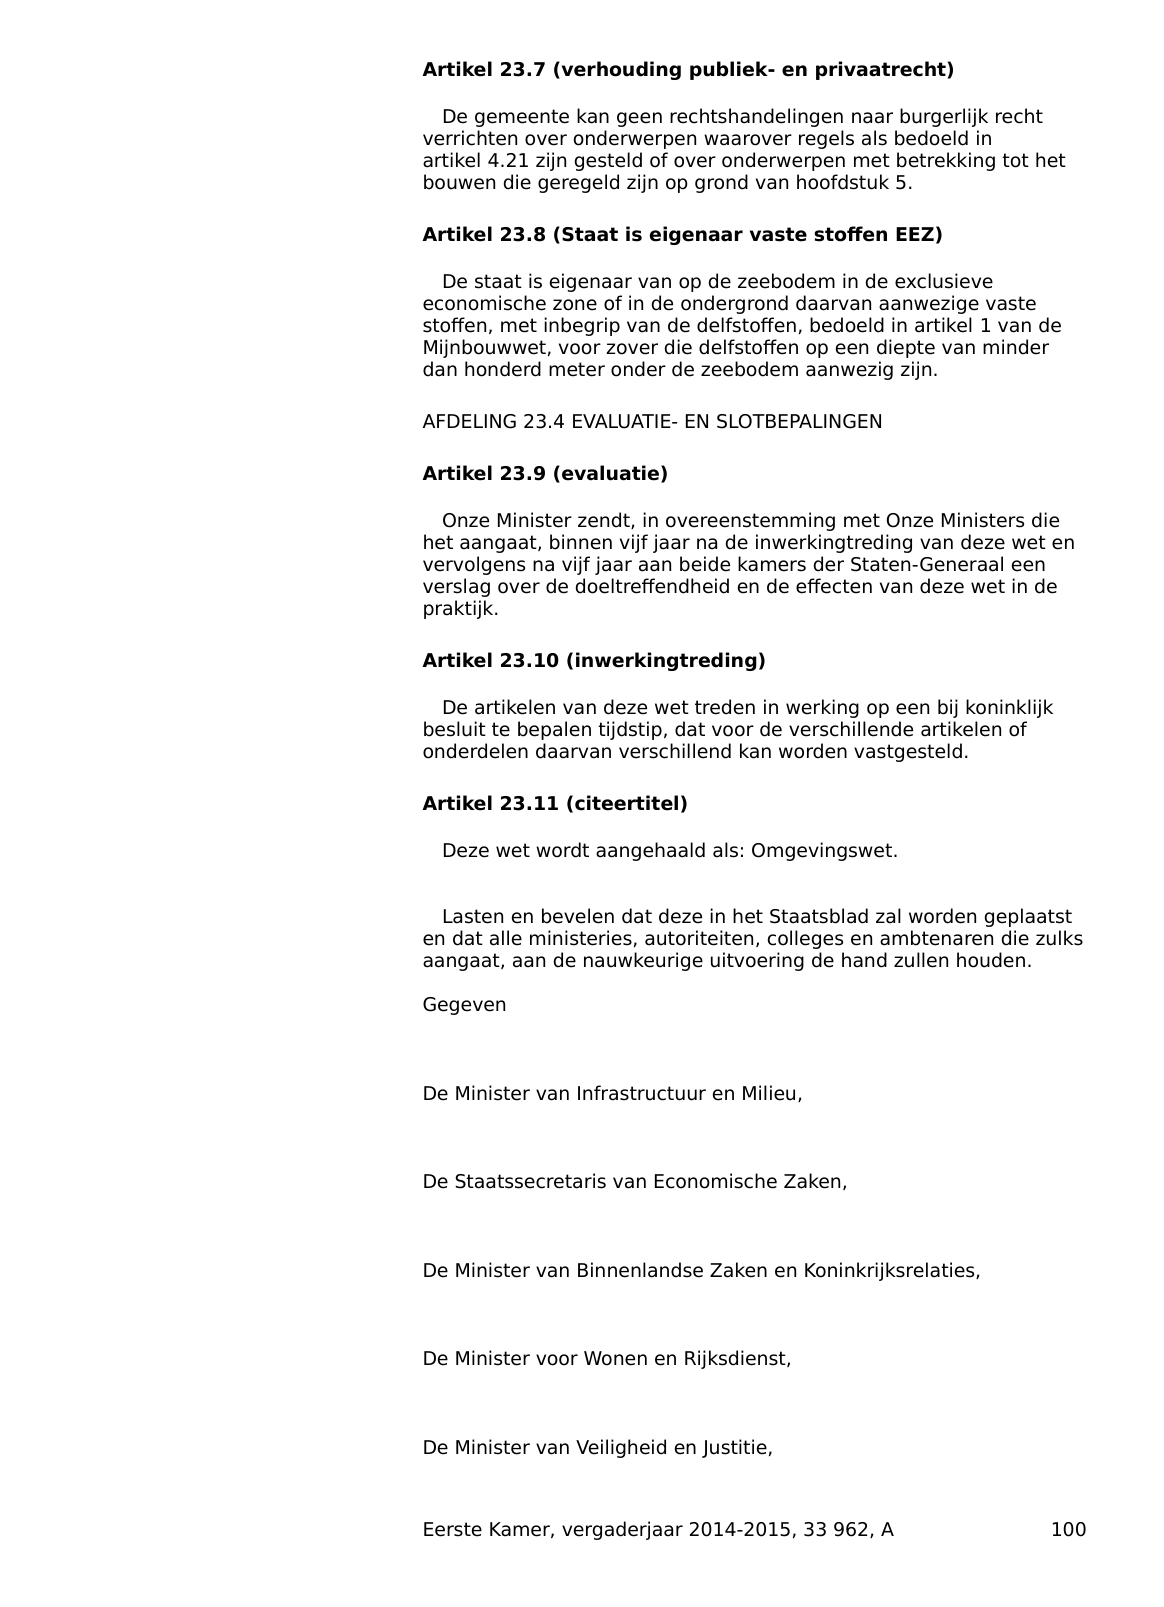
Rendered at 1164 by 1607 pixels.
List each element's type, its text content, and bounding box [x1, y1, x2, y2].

text De Minister van Binnenlandse Zaken en Koninkrijksrelaties, [422, 1260, 1087, 1282]
subtitle AFDELING 23.4 EVALUATIE- EN SLOTBEPALINGEN [422, 411, 1087, 433]
subtitle Artikel 23.7 (verhouding publiek- en privaatrecht) [422, 59, 1087, 81]
text Lasten en bevelen dat deze in het Staatsblad zal worden geplaatst en dat alle ministeries, autoriteiten, colleges en ambtenaren die zulks aangaat, aan de nauwkeurige uitvoering de hand zullen houden. [422, 906, 1087, 972]
text De gemeente kan geen rechtshandelingen naar burgerlijk recht verrichten over onderwerpen waarover regels als bedoeld in artikel 4.21 zijn gesteld of over onderwerpen met betrekking tot het bouwen die geregeld zijn op grond van hoofdstuk 5. [422, 106, 1087, 194]
text De Minister van Infrastructuur en Milieu, [422, 1083, 1087, 1104]
subtitle Artikel 23.8 (Staat is eigenaar vaste stoffen EEZ) [422, 224, 1087, 246]
text De Staatssecretaris van Economische Zaken, [422, 1171, 1087, 1193]
subtitle Artikel 23.10 (inwerkingtreding) [422, 650, 1087, 672]
subtitle Artikel 23.9 (evaluatie) [422, 463, 1087, 485]
text Gegeven [422, 994, 1087, 1016]
text De artikelen van deze wet treden in werking op een bij koninklijk besluit te bepalen tijdstip, dat voor de verschillende artikelen of onderdelen daarvan verschillend kan worden vastgesteld. [422, 697, 1087, 763]
text Deze wet wordt aangehaald als: Omgevingswet. [422, 839, 1087, 862]
text De Minister van Veiligheid en Justitie, [422, 1437, 1087, 1459]
subtitle Artikel 23.11 (citeertitel) [422, 793, 1087, 814]
text Onze Minister zendt, in overeenstemming met Onze Ministers die het aangaat, binnen vijf jaar na de inwerkingtreding van deze wet en vervolgens na vijf jaar aan beide kamers der Staten-Generaal een verslag over de doeltreffendheid en de effecten van deze wet in de praktijk. [422, 510, 1087, 620]
text De staat is eigenaar van op de zeebodem in de exclusieve economische zone of in de ondergrond daarvan aanwezige vaste stoffen, met inbegrip van de delfstoffen, bedoeld in artikel 1 van de Mijnbouwwet, voor zover die delfstoffen op een diepte van minder dan honderd meter onder de zeebodem aanwezig zijn. [422, 271, 1087, 381]
text De Minister voor Wonen en Rijksdienst, [422, 1348, 1087, 1370]
